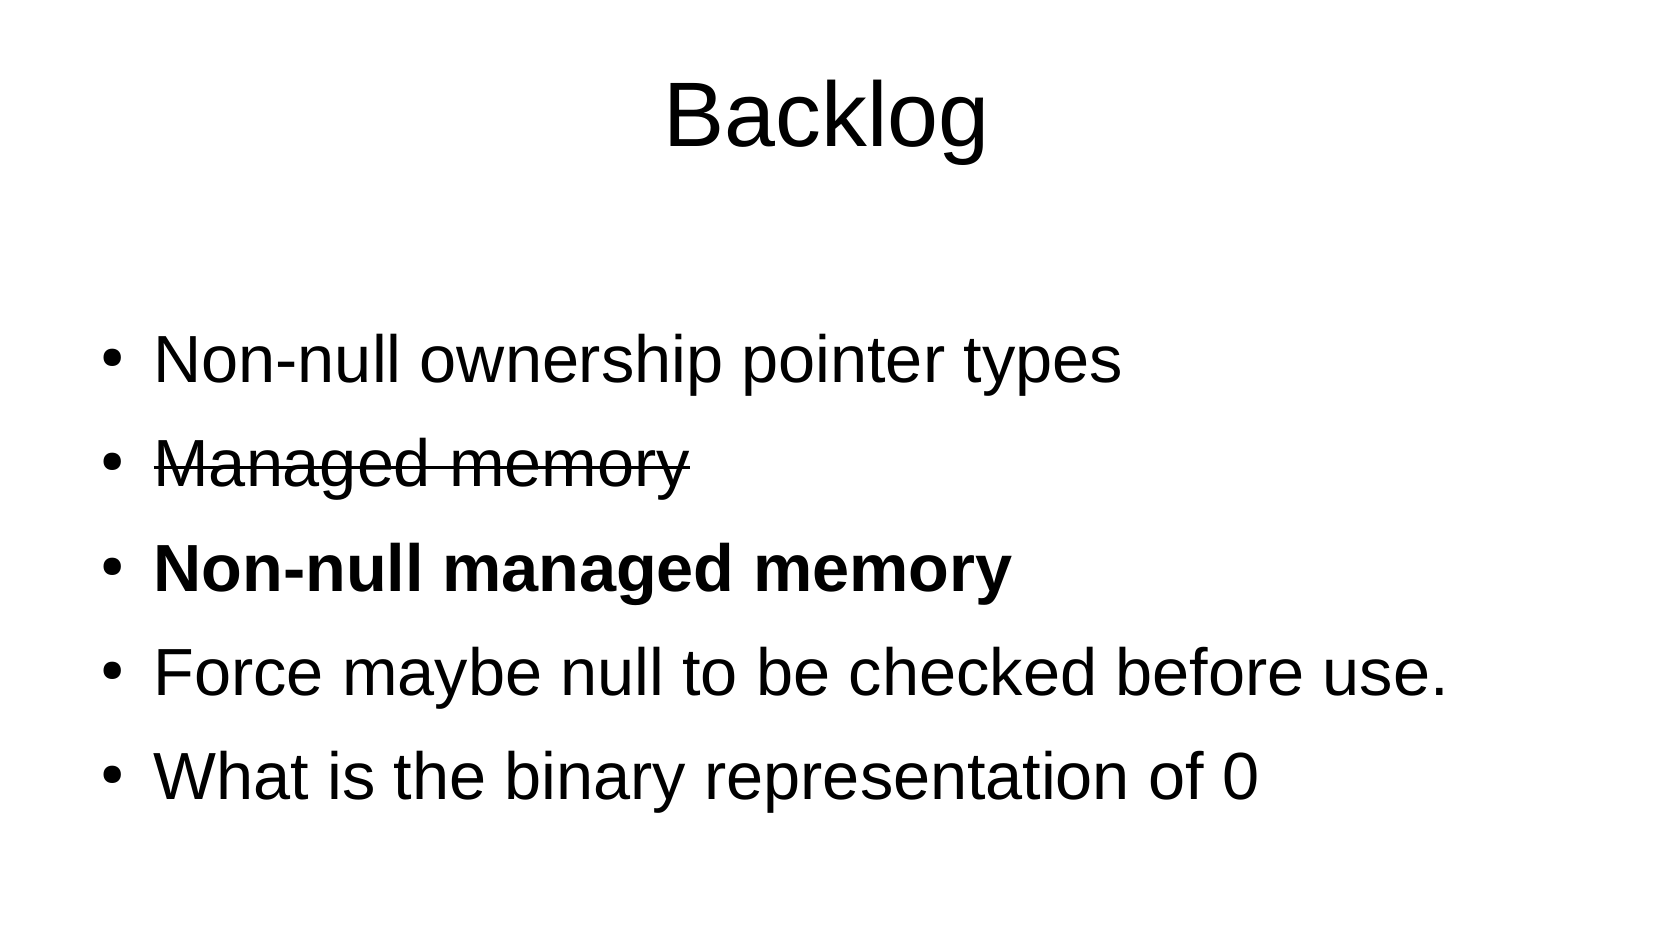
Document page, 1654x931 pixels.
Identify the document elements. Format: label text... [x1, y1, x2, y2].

title Backlog [82, 37, 1571, 193]
list Non-null ownership pointer types Managed memory Non-null managed memory Force maybe null to be checked before use. What is the binary representation of 0 [82, 217, 1571, 758]
